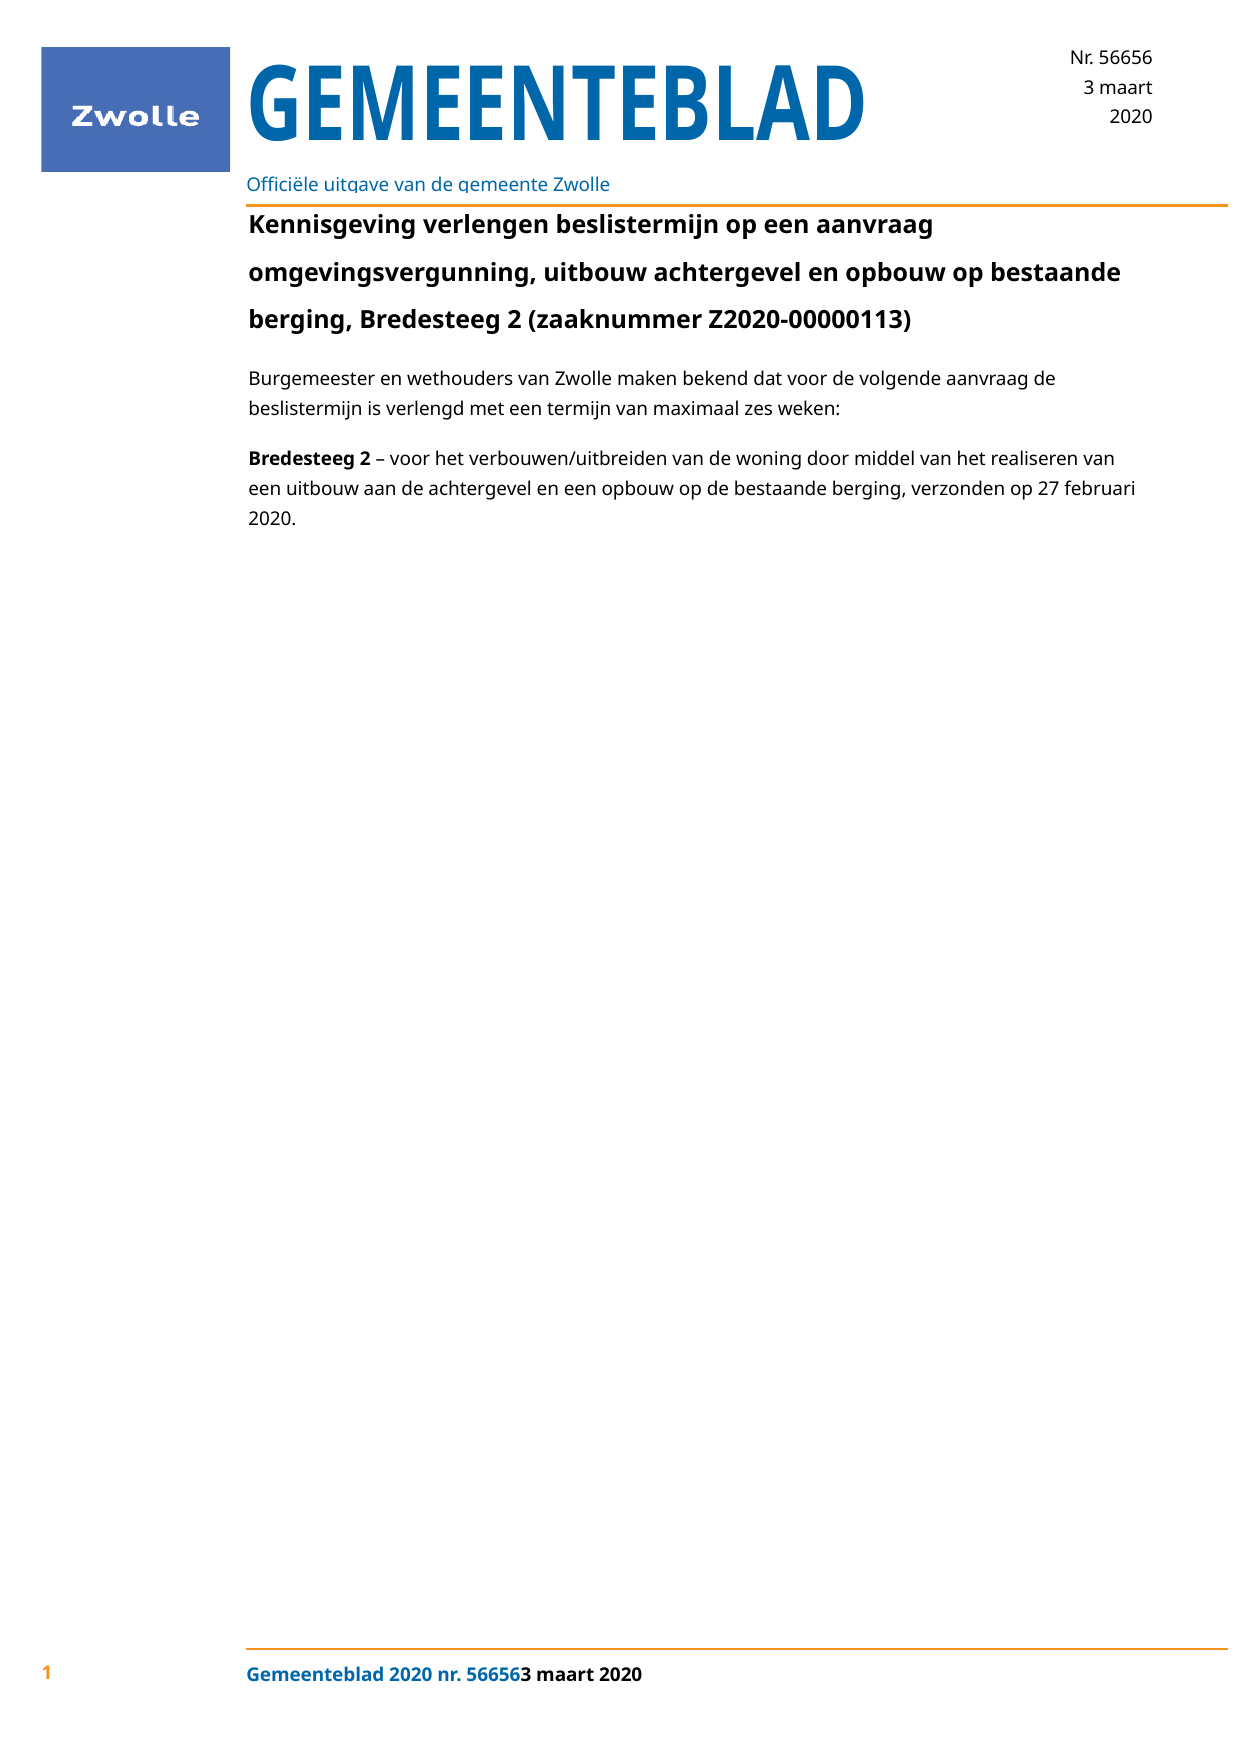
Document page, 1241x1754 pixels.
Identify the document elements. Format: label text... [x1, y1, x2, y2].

picture [41, 47, 231, 172]
text Bredesteeg 2 – voor het verbouwen/uitbreiden van de woning door middel van het realiseren van een uitbouw aan de achtergevel en een opbouw op de bestaande berging, verzonden op 27 februari 2020. [248, 446, 1152, 530]
text Kennisgeving verlengen beslistermijn op een aanvraag omgevingsvergunning, uitbouw achtergevel en opbouw op bestaande berging, Bredesteeg 2 (zaaknummer Z2020-00000113) [248, 207, 1152, 336]
text Burgemeester en wethouders van Zwolle maken bekend dat voor de volgende aanvraag de beslistermijn is verlengd met een termijn van maximaal zes weken: [248, 366, 1152, 421]
